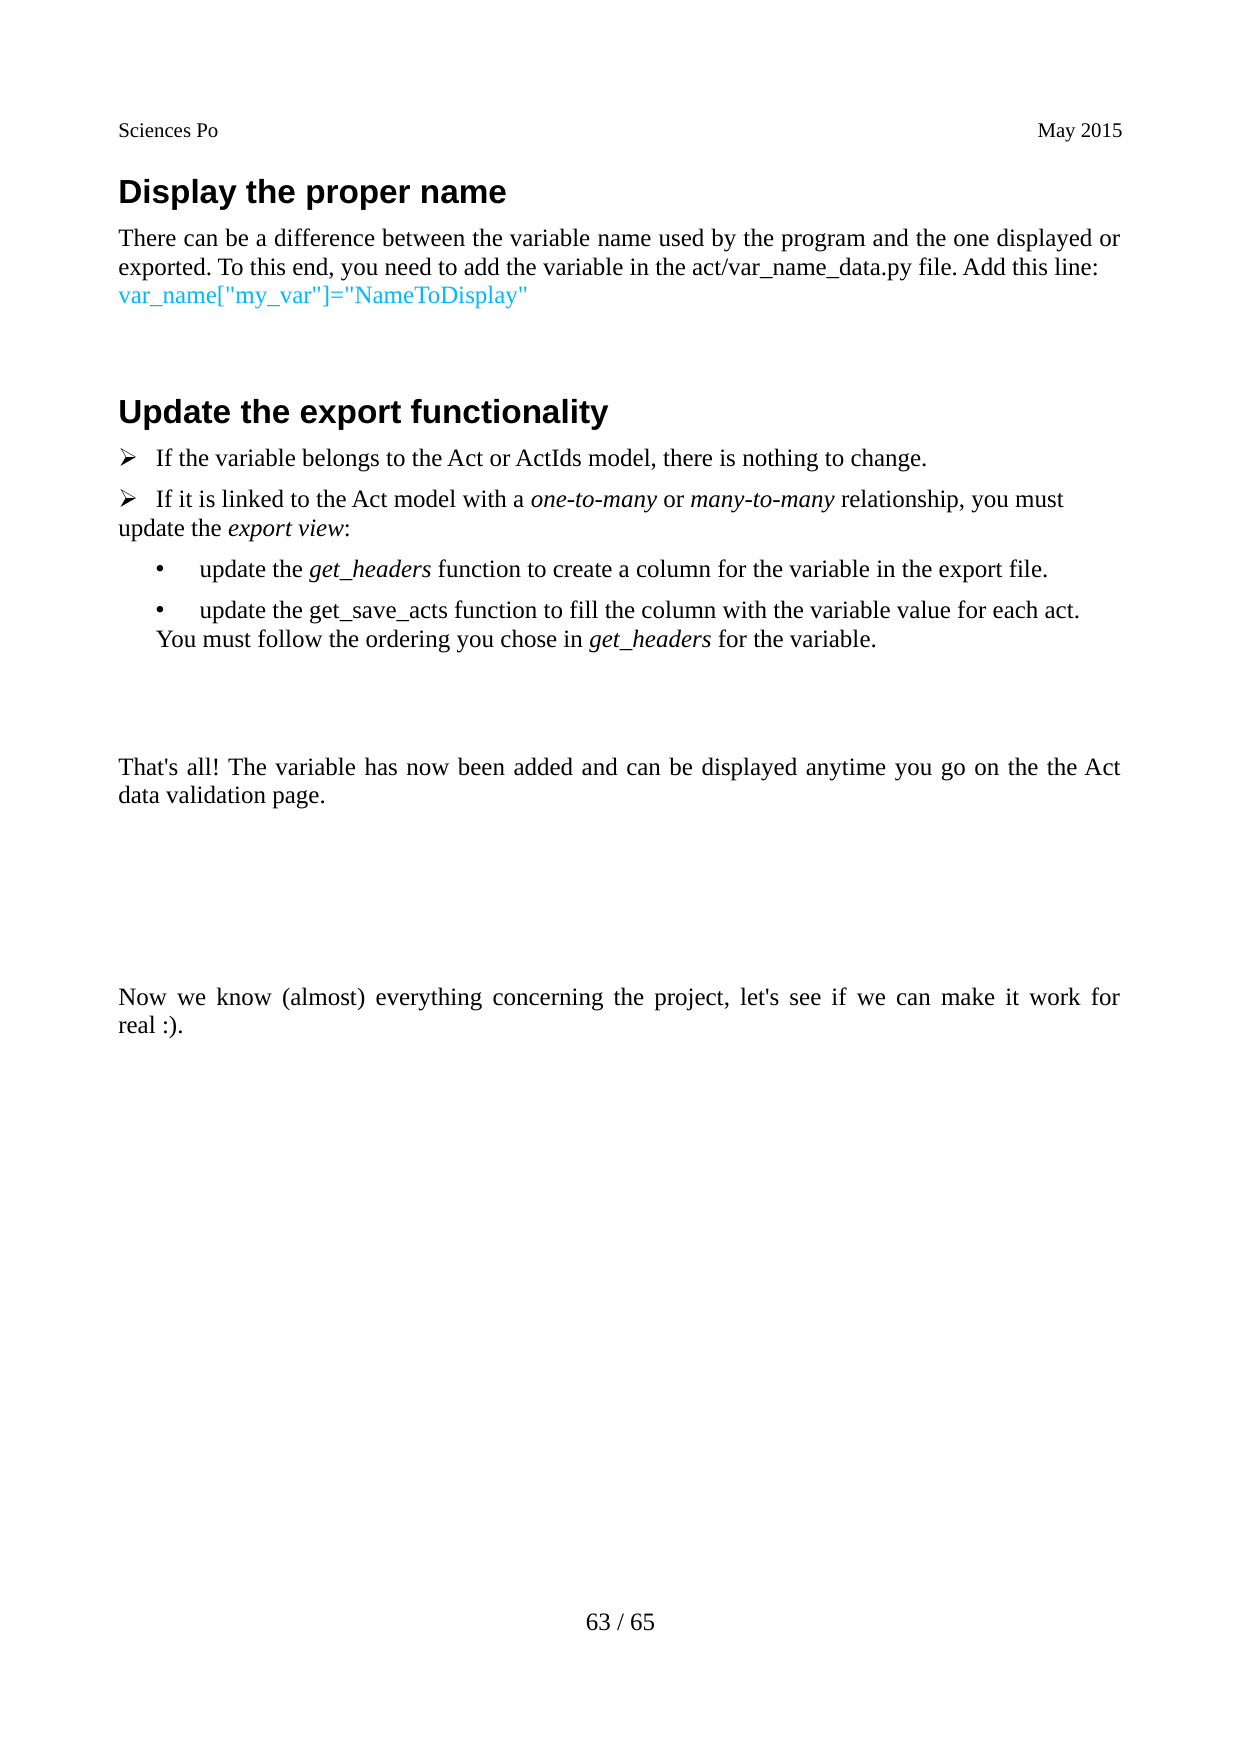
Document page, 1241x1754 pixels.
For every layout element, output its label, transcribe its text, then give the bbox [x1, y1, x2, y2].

subtitle Update the export functionality [118, 392, 1122, 430]
list Now we know (almost) everything concerning the project, let's see if we can make it work for real :). [118, 982, 1122, 1039]
list update the get_save_acts function to fill the column with the variable value for each act. You must follow the ordering you chose in get_headers for the variable. [156, 595, 1122, 653]
list If the variable belongs to the Act or ActIds model, there is nothing to change. [118, 443, 1122, 472]
list var_name["my_var"]="NameToDisplay" [118, 281, 1122, 309]
subtitle Display the proper name [118, 172, 1122, 211]
list If it is linked to the Act model with a one-to-many or many-to-many relationship, you must update the export view: [118, 484, 1122, 542]
list update the get_headers function to create a column for the variable in the export file. [156, 554, 1122, 583]
text That's all! The variable has now been added and can be displayed anytime you go on the the Act data validation page. [118, 752, 1122, 809]
list There can be a difference between the variable name used by the program and the one displayed or exported. To this end, you need to add the variable in the act/var_name_data.py file. Add this line: [118, 223, 1122, 281]
